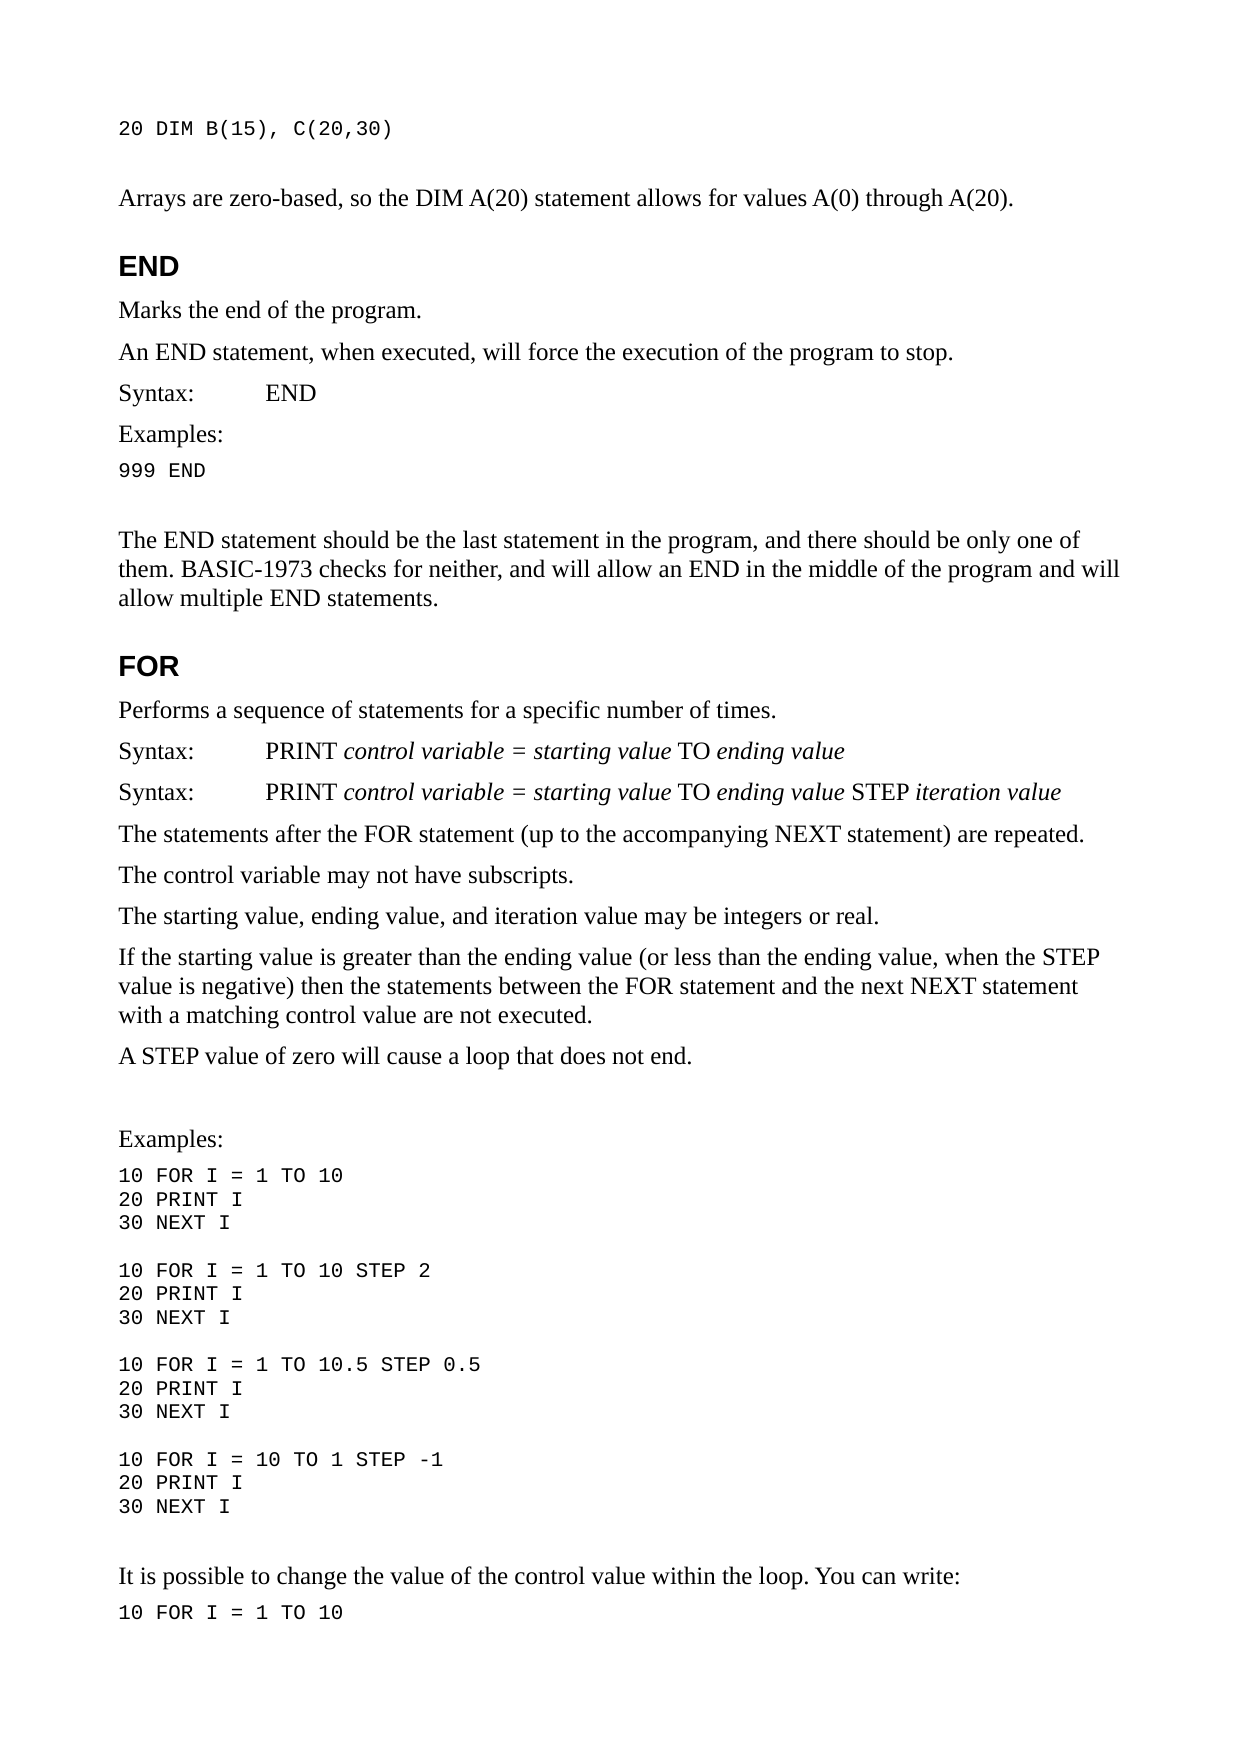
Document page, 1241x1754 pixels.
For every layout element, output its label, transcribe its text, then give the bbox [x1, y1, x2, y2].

text If the starting value is greater than the ending value (or less than the ending value, when the STEP value is negative) then the statements between the FOR statement and the next NEXT statement with a matching control value are not executed. [118, 942, 1122, 1029]
text Performs a sequence of statements for a specific number of times. [118, 695, 1122, 724]
text 30 NEXT I [118, 1307, 1122, 1331]
text An END statement, when executed, will force the execution of the program to stop. [118, 337, 1122, 365]
text 999 END [118, 460, 1122, 484]
text Syntax: PRINT control variable = starting value TO ending value STEP iteration value [118, 777, 1122, 806]
text 20 PRINT I [118, 1283, 1122, 1307]
text 20 PRINT I [118, 1472, 1122, 1496]
text 30 NEXT I [118, 1401, 1122, 1425]
text Examples: [118, 419, 1122, 448]
text 20 PRINT I [118, 1378, 1122, 1401]
text Examples: [118, 1124, 1122, 1152]
text 10 FOR I = 10 TO 1 STEP -1 [118, 1449, 1122, 1472]
text A STEP value of zero will cause a loop that does not end. [118, 1041, 1122, 1070]
text 10 FOR I = 1 TO 10 STEP 2 [118, 1259, 1122, 1283]
text 20 PRINT I [118, 1189, 1122, 1212]
text Marks the end of the program. [118, 295, 1122, 324]
subtitle END [118, 249, 1122, 283]
text 10 FOR I = 1 TO 10 [118, 1602, 1122, 1626]
text The starting value, ending value, and iteration value may be integers or real. [118, 901, 1122, 930]
text 30 NEXT I [118, 1496, 1122, 1520]
text 20 DIM B(15), C(20,30) [118, 118, 1122, 142]
text The statements after the FOR statement (up to the accompanying NEXT statement) are repeated. [118, 819, 1122, 847]
text The control variable may not have subscripts. [118, 860, 1122, 889]
text It is possible to change the value of the control value within the loop. You can write: [118, 1561, 1122, 1590]
text 30 NEXT I [118, 1212, 1122, 1236]
text Syntax: PRINT control variable = starting value TO ending value [118, 736, 1122, 765]
text The END statement should be the last statement in the program, and there should be only one of them. BASIC-1973 checks for neither, and will allow an END in the middle of the program and will allow multiple END statements. [118, 525, 1122, 611]
subtitle FOR [118, 649, 1122, 682]
text Arrays are zero-based, so the DIM A(20) statement allows for values A(0) through A(20). [118, 183, 1122, 212]
text 10 FOR I = 1 TO 10 [118, 1165, 1122, 1189]
text Syntax: END [118, 378, 1122, 407]
text 10 FOR I = 1 TO 10.5 STEP 0.5 [118, 1354, 1122, 1378]
